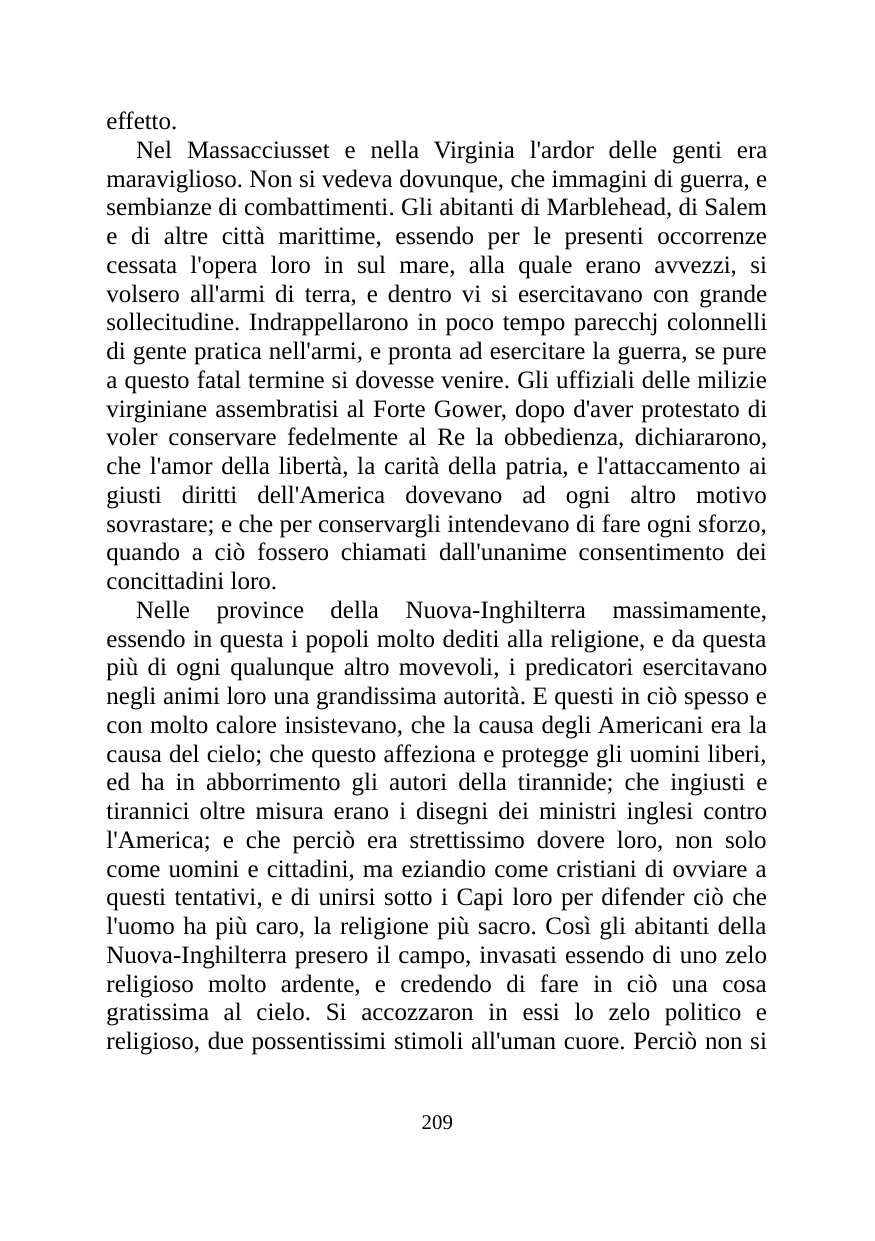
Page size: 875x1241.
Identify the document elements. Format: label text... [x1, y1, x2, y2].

text effetto. [106, 106, 768, 135]
text Nelle province della Nuova-Inghilterra massimamente, essendo in questa i popoli molto dediti alla religione, e da questa più di ogni qualunque altro movevoli, i predicatori esercitavano negli animi loro una grandissima autorità. E questi in ciò spesso e con molto calore insistevano, che la causa degli Americani era la causa del cielo; che questo affeziona e protegge gli uomini liberi, ed ha in abborrimento gli autori della tirannide; che ingiusti e tirannici oltre misura erano i disegni dei ministri inglesi contro l'America; e che perciò era strettissimo dovere loro, non solo come uomini e cittadini, ma eziandio come cristiani di ovviare a questi tentativi, e di unirsi sotto i Capi loro per difender ciò che l'uomo ha più caro, la religione più sacro. Così gli abitanti della Nuova-Inghilterra presero il campo, invasati essendo di uno zelo religioso molto ardente, e credendo di fare in ciò una cosa gratissima al cielo. Si accozzaron in essi lo zelo politico e religioso, due possentissimi stimoli all'uman cuore. Perciò non si [106, 595, 768, 1055]
text Nel Massacciusset e nella Virginia l'ardor delle genti era maraviglioso. Non si vedeva dovunque, che immagini di guerra, e sembianze di combattimenti. Gli abitanti di Marblehead, di Salem e di altre città marittime, essendo per le presenti occorrenze cessata l'opera loro in sul mare, alla quale erano avvezzi, si volsero all'armi di terra, e dentro vi si esercitavano con grande sollecitudine. Indrappellarono in poco tempo parecchj colonnelli di gente pratica nell'armi, e pronta ad esercitare la guerra, se pure a questo fatal termine si dovesse venire. Gli uffiziali delle milizie virginiane assembratisi al Forte Gower, dopo d'aver protestato di voler conservare fedelmente al Re la obbedienza, dichiararono, che l'amor della libertà, la carità della patria, e l'attaccamento ai giusti diritti dell'America dovevano ad ogni altro motivo sovrastare; e che per conservargli intendevano di fare ogni sforzo, quando a ciò fossero chiamati dall'unanime consentimento dei concittadini loro. [106, 135, 768, 595]
